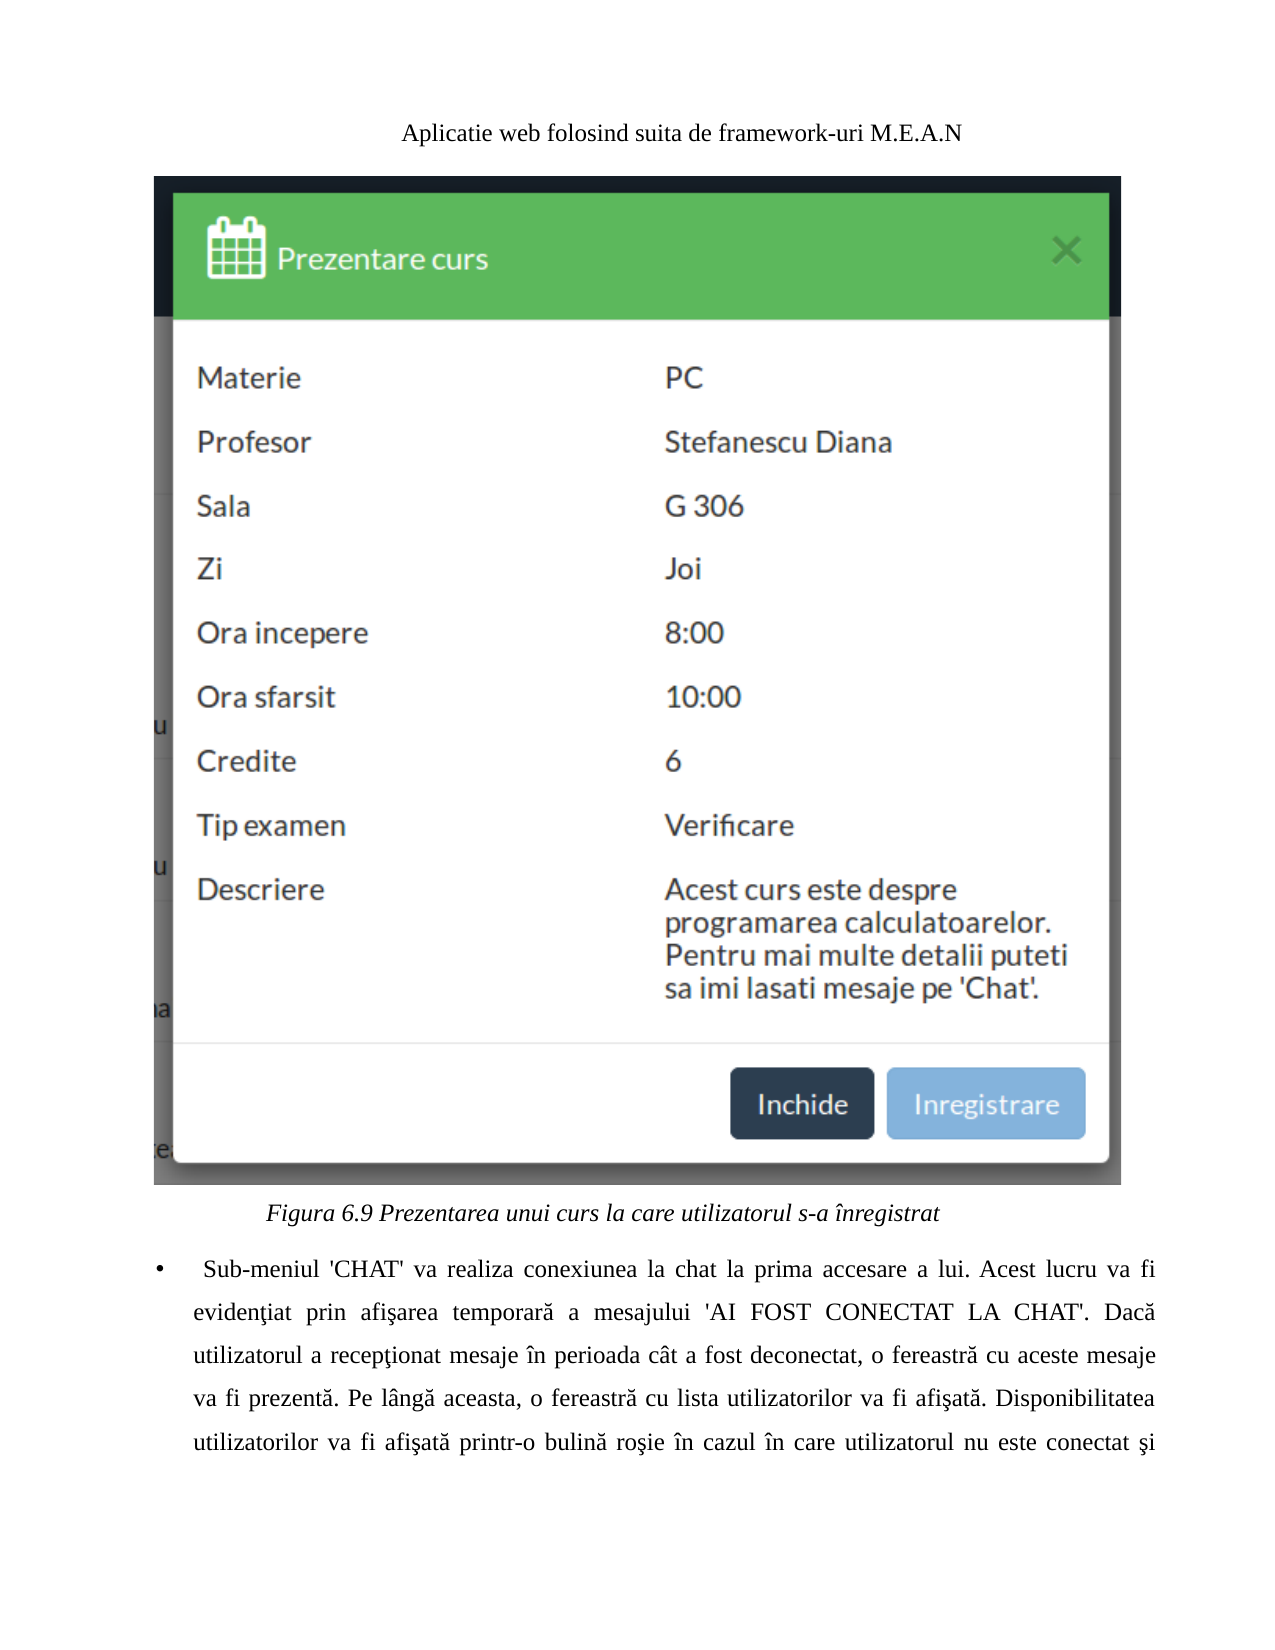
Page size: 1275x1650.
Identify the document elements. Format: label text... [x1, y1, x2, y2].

picture [153, 176, 1122, 1185]
list Sub-meniul 'CHAT' va realiza conexiunea la chat la prima accesare a lui. Acest lucru va fi evidenţiat prin afişarea temporară a mesajului 'AI FOST CONECTAT LA CHAT'. Dacă utilizatorul a recepţionat mesaje în perioada cât a fost deconectat, o fereastră cu aceste mesaje va fi prezentă. Pe lângă aceasta, o fereastră cu lista utilizatorilor va fi afişată. Disponibilitatea utilizatorilor va fi afişată printr-o bulină roşie în cazul în care utilizatorul nu este conectat şi [156, 1254, 1157, 1455]
text Figura 6.9 Prezentarea unui curs la care utilizatorul s-a înregistrat [118, 1185, 1157, 1227]
